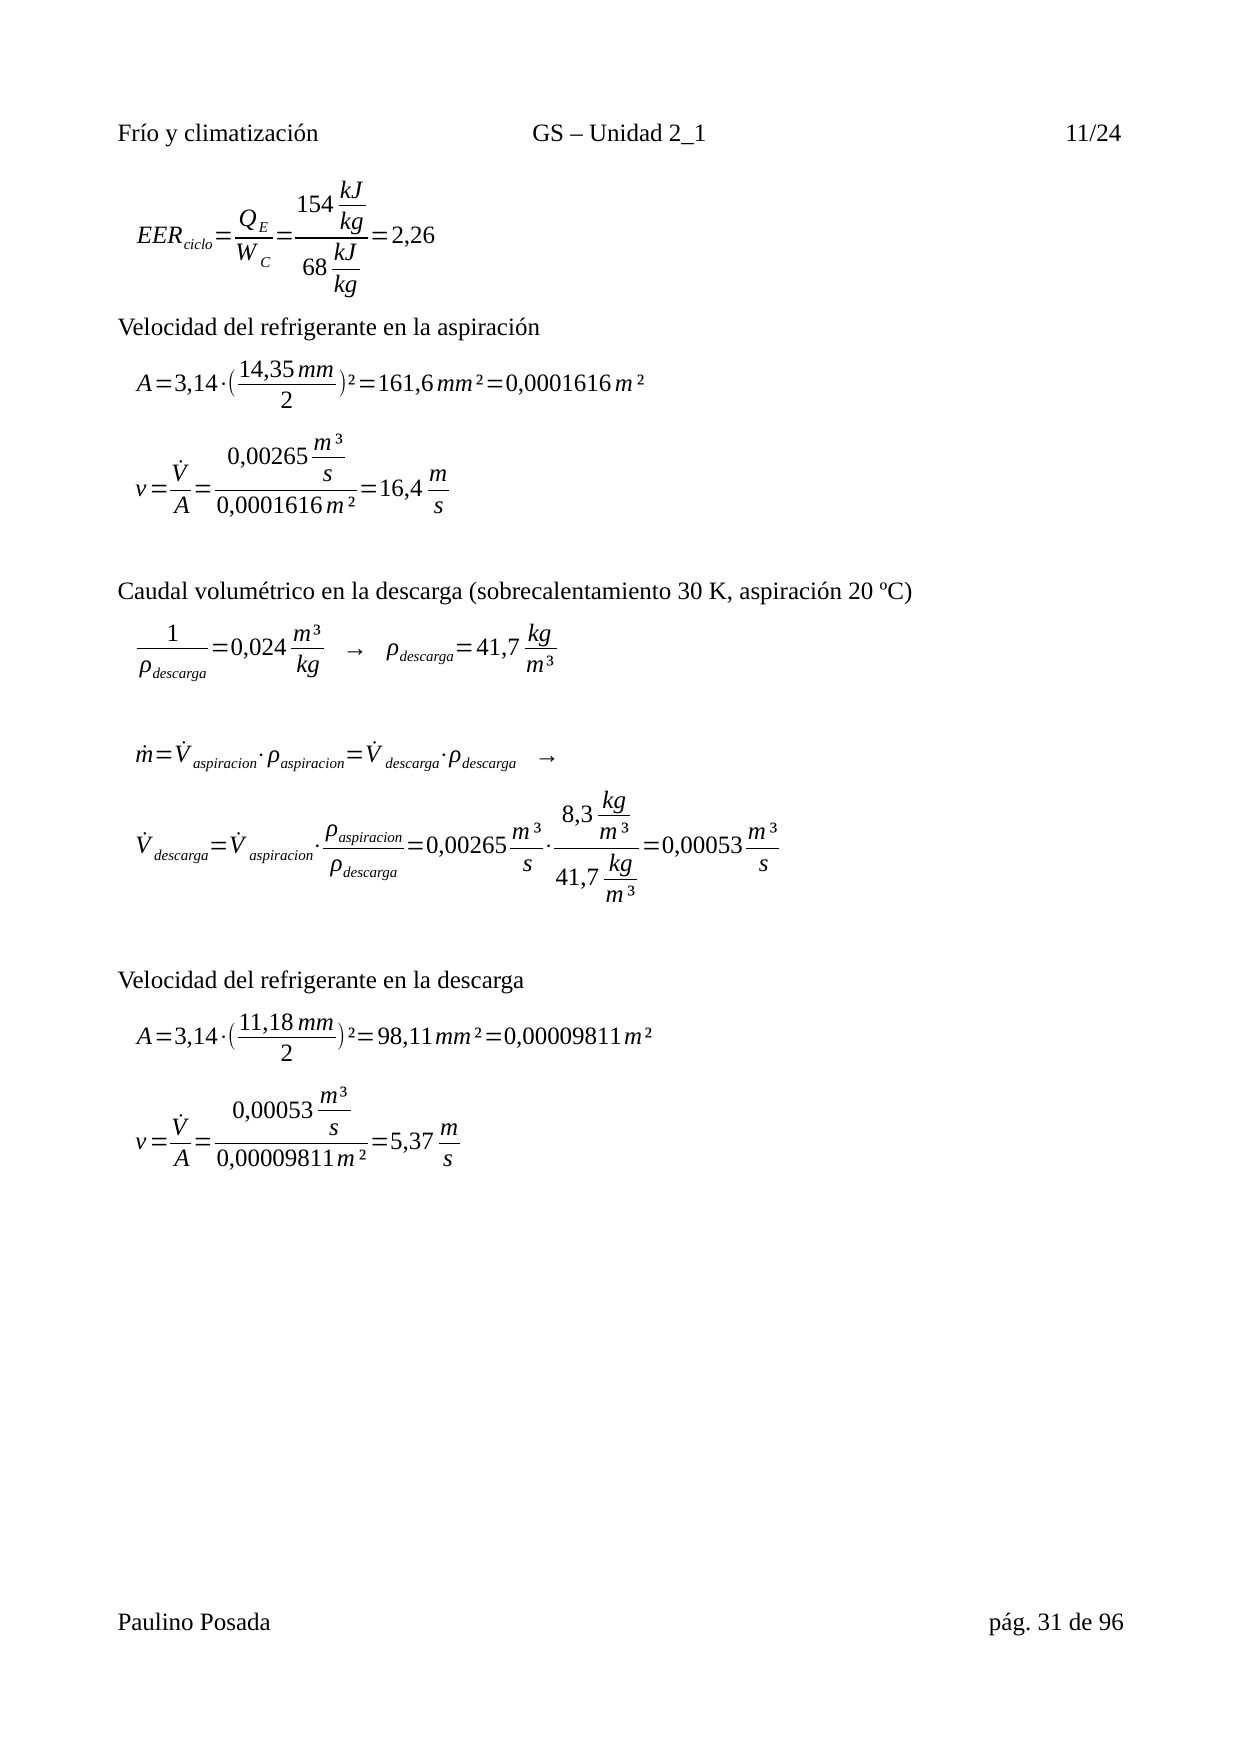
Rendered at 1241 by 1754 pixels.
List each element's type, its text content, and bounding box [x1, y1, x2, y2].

text Velocidad del refrigerante en la aspiración [117, 312, 1123, 341]
text → [117, 740, 1123, 908]
text Caudal volumétrico en la descarga (sobrecalentamiento 30 K, aspiración 20 ºC) [117, 576, 1123, 605]
text → [117, 619, 1123, 682]
text Velocidad del refrigerante en la descarga [117, 966, 1123, 994]
